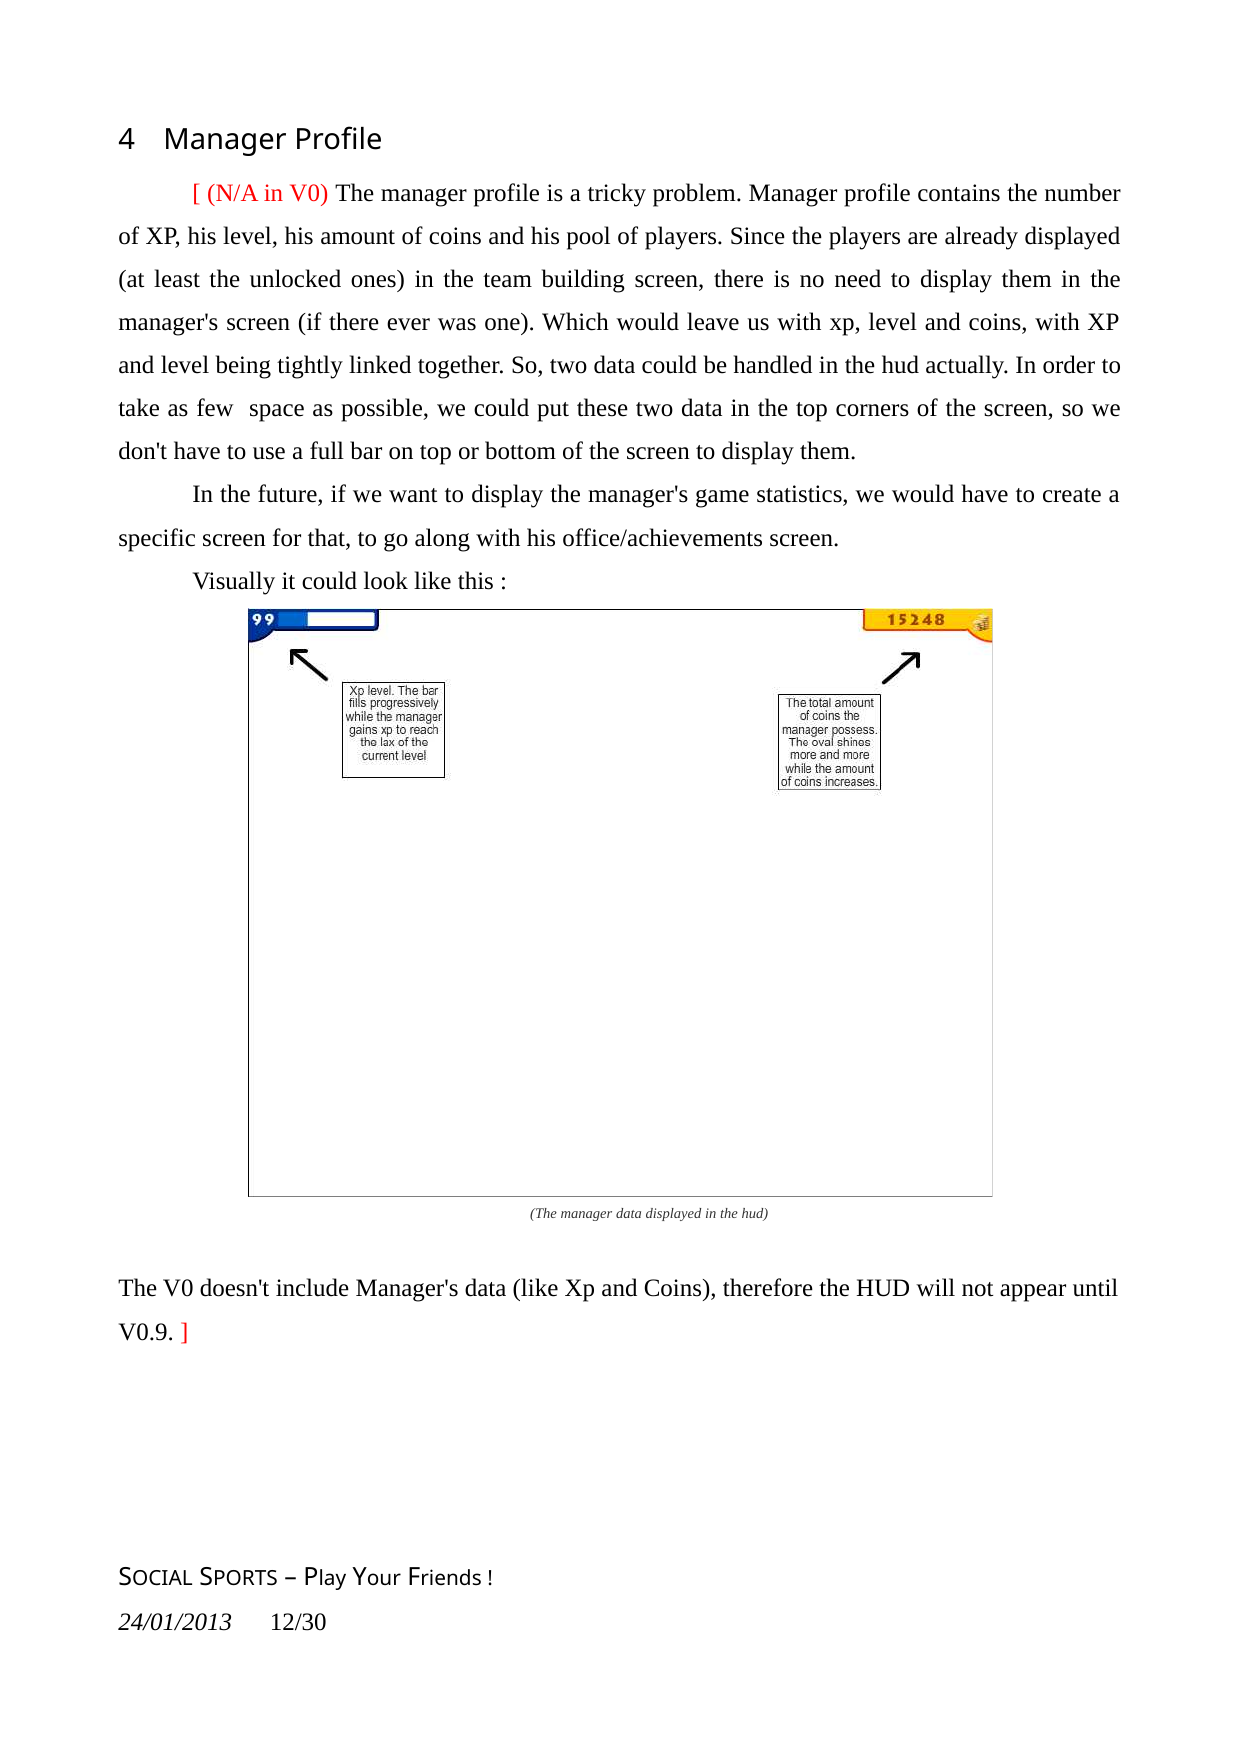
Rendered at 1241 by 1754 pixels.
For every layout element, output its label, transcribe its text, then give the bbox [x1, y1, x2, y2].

picture [247, 608, 993, 1197]
text In the future, if we want to display the manager's game statistics, we would have to create a specific screen for that, to go along with his office/achievements screen. [118, 479, 1122, 551]
text [ (N/A in V0) The manager profile is a tricky problem. Manager profile contains the number of XP, his level, his amount of coins and his pool of players. Since the players are already displayed (at least the unlocked ones) in the team building screen, there is no need to display them in the manager's screen (if there ever was one). Which would leave us with xp, level and coins, with XP and level being tightly linked together. So, two data could be handled in the hud actually. In order to take as few space as possible, we could put these two data in the top corners of the screen, so we don't have to use a full bar on top or bottom of the screen to display them. [118, 178, 1122, 465]
text Visually it could look like this : [118, 566, 1122, 594]
subtitle Manager Profile [118, 118, 1122, 158]
text The V0 doesn't include Manager's data (like Xp and Coins), therefore the HUD will not appear until V0.9. ] [118, 1273, 1122, 1345]
text (The manager data displayed in the hud) [118, 1197, 1122, 1222]
